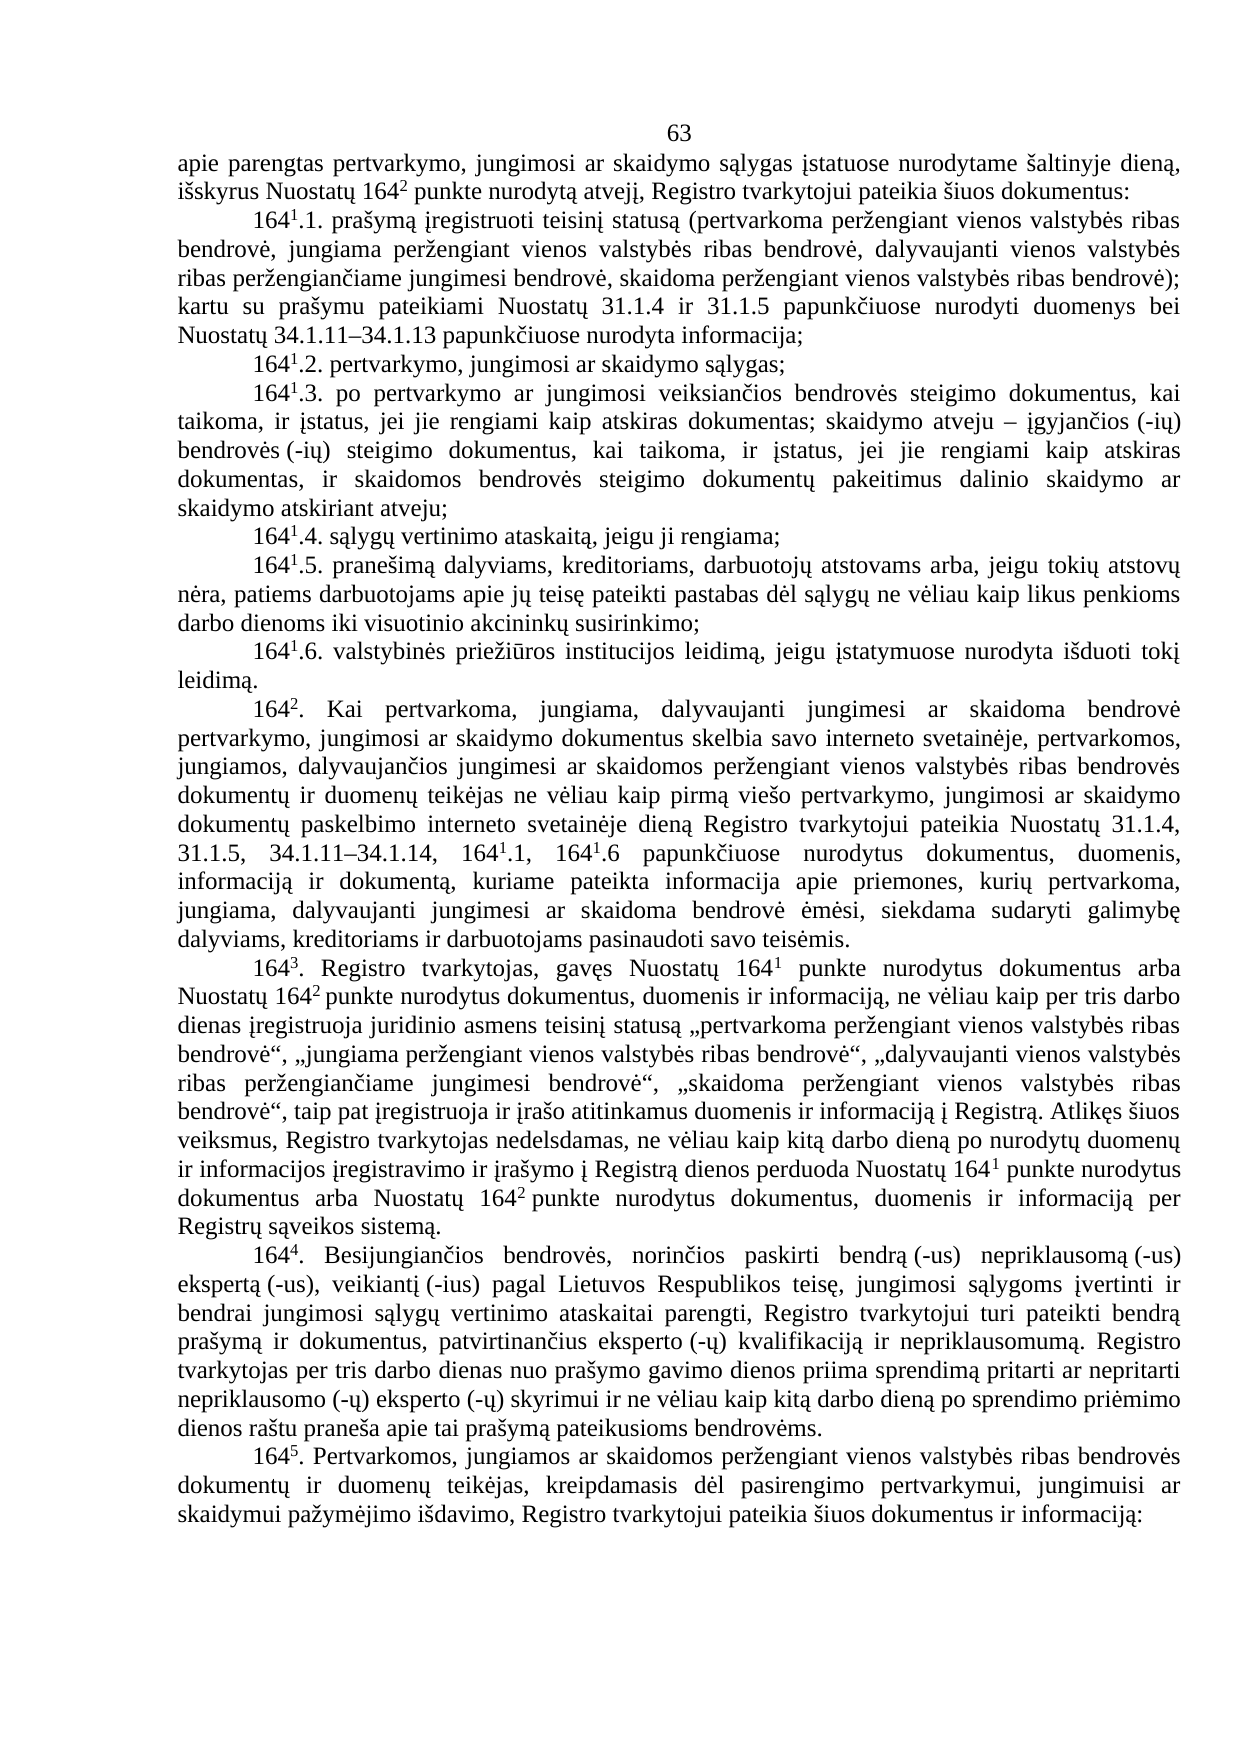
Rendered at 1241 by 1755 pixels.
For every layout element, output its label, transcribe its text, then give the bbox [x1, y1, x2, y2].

text 1641.1. prašymą įregistruoti teisinį statusą (pertvarkoma peržengiant vienos valstybės ribas bendrovė, jungiama peržengiant vienos valstybės ribas bendrovė, dalyvaujanti vienos valstybės ribas peržengiančiame jungimesi bendrovė, skaidoma peržengiant vienos valstybės ribas bendrovė); kartu su prašymu pateikiami Nuostatų 31.1.4 ir 31.1.5 papunkčiuose nurodyti duomenys bei Nuostatų 34.1.11–34.1.13 papunkčiuose nurodyta informacija; [177, 205, 1181, 349]
text 1641.2. pertvarkymo, jungimosi ar skaidymo sąlygas; [177, 349, 1181, 378]
text 1645. Pertvarkomos, jungiamos ar skaidomos peržengiant vienos valstybės ribas bendrovės dokumentų ir duomenų teikėjas, kreipdamasis dėl pasirengimo pertvarkymui, jungimuisi ar skaidymui pažymėjimo išdavimo, Registro tvarkytojui pateikia šiuos dokumentus ir informaciją: [177, 1441, 1181, 1528]
text 1641.4. sąlygų vertinimo ataskaitą, jeigu ji rengiama; [177, 521, 1181, 550]
text 1642. Kai pertvarkoma, jungiama, dalyvaujanti jungimesi ar skaidoma bendrovė pertvarkymo, jungimosi ar skaidymo dokumentus skelbia savo interneto svetainėje, pertvarkomos, jungiamos, dalyvaujančios jungimesi ar skaidomos peržengiant vienos valstybės ribas bendrovės dokumentų ir duomenų teikėjas ne vėliau kaip pirmą viešo pertvarkymo, jungimosi ar skaidymo dokumentų paskelbimo interneto svetainėje dieną Registro tvarkytojui pateikia Nuostatų 31.1.4, 31.1.5, 34.1.11–34.1.14, 1641.1, 1641.6 papunkčiuose nurodytus dokumentus, duomenis, informaciją ir dokumentą, kuriame pateikta informacija apie priemones, kurių pertvarkoma, jungiama, dalyvaujanti jungimesi ar skaidoma bendrovė ėmėsi, siekdama sudaryti galimybę dalyviams, kreditoriams ir darbuotojams pasinaudoti savo teisėmis. [177, 694, 1181, 953]
text 1643. Registro tvarkytojas, gavęs Nuostatų 1641 punkte nurodytus dokumentus arba Nuostatų 1642 punkte nurodytus dokumentus, duomenis ir informaciją, ne vėliau kaip per tris darbo dienas įregistruoja juridinio asmens teisinį statusą „pertvarkoma peržengiant vienos valstybės ribas bendrovė“, „jungiama peržengiant vienos valstybės ribas bendrovė“, „dalyvaujanti vienos valstybės ribas peržengiančiame jungimesi bendrovė“, „skaidoma peržengiant vienos valstybės ribas bendrovė“, taip pat įregistruoja ir įrašo atitinkamus duomenis ir informaciją į Registrą. Atlikęs šiuos veiksmus, Registro tvarkytojas nedelsdamas, ne vėliau kaip kitą darbo dieną po nurodytų duomenų ir informacijos įregistravimo ir įrašymo į Registrą dienos perduoda Nuostatų 1641 punkte nurodytus dokumentus arba Nuostatų 1642 punkte nurodytus dokumentus, duomenis ir informaciją per Registrų sąveikos sistemą. [177, 953, 1181, 1240]
text 1641.3. po pertvarkymo ar jungimosi veiksiančios bendrovės steigimo dokumentus, kai taikoma, ir įstatus, jei jie rengiami kaip atskiras dokumentas; skaidymo atveju – įgyjančios (‑ių) bendrovės (-ių) steigimo dokumentus, kai taikoma, ir įstatus, jei jie rengiami kaip atskiras dokumentas, ir skaidomos bendrovės steigimo dokumentų pakeitimus dalinio skaidymo ar skaidymo atskiriant atveju; [177, 378, 1181, 521]
text 1641.6. valstybinės priežiūros institucijos leidimą, jeigu įstatymuose nurodyta išduoti tokį leidimą. [177, 636, 1181, 694]
text apie parengtas pertvarkymo, jungimosi ar skaidymo sąlygas įstatuose nurodytame šaltinyje dieną, išskyrus Nuostatų 1642 punkte nurodytą atvejį, Registro tvarkytojui pateikia šiuos dokumentus: [177, 148, 1181, 205]
text 1641.5. pranešimą dalyviams, kreditoriams, darbuotojų atstovams arba, jeigu tokių atstovų nėra, patiems darbuotojams apie jų teisę pateikti pastabas dėl sąlygų ne vėliau kaip likus penkioms darbo dienoms iki visuotinio akcininkų susirinkimo; [177, 550, 1181, 636]
text 1644. Besijungiančios bendrovės, norinčios paskirti bendrą (-us) nepriklausomą (-us) ekspertą (-us), veikiantį (-ius) pagal Lietuvos Respublikos teisę, jungimosi sąlygoms įvertinti ir bendrai jungimosi sąlygų vertinimo ataskaitai parengti, Registro tvarkytojui turi pateikti bendrą prašymą ir dokumentus, patvirtinančius eksperto (-ų) kvalifikaciją ir nepriklausomumą. Registro tvarkytojas per tris darbo dienas nuo prašymo gavimo dienos priima sprendimą pritarti ar nepritarti nepriklausomo (-ų) eksperto (-ų) skyrimui ir ne vėliau kaip kitą darbo dieną po sprendimo priėmimo dienos raštu praneša apie tai prašymą pateikusioms bendrovėms. [177, 1240, 1181, 1441]
